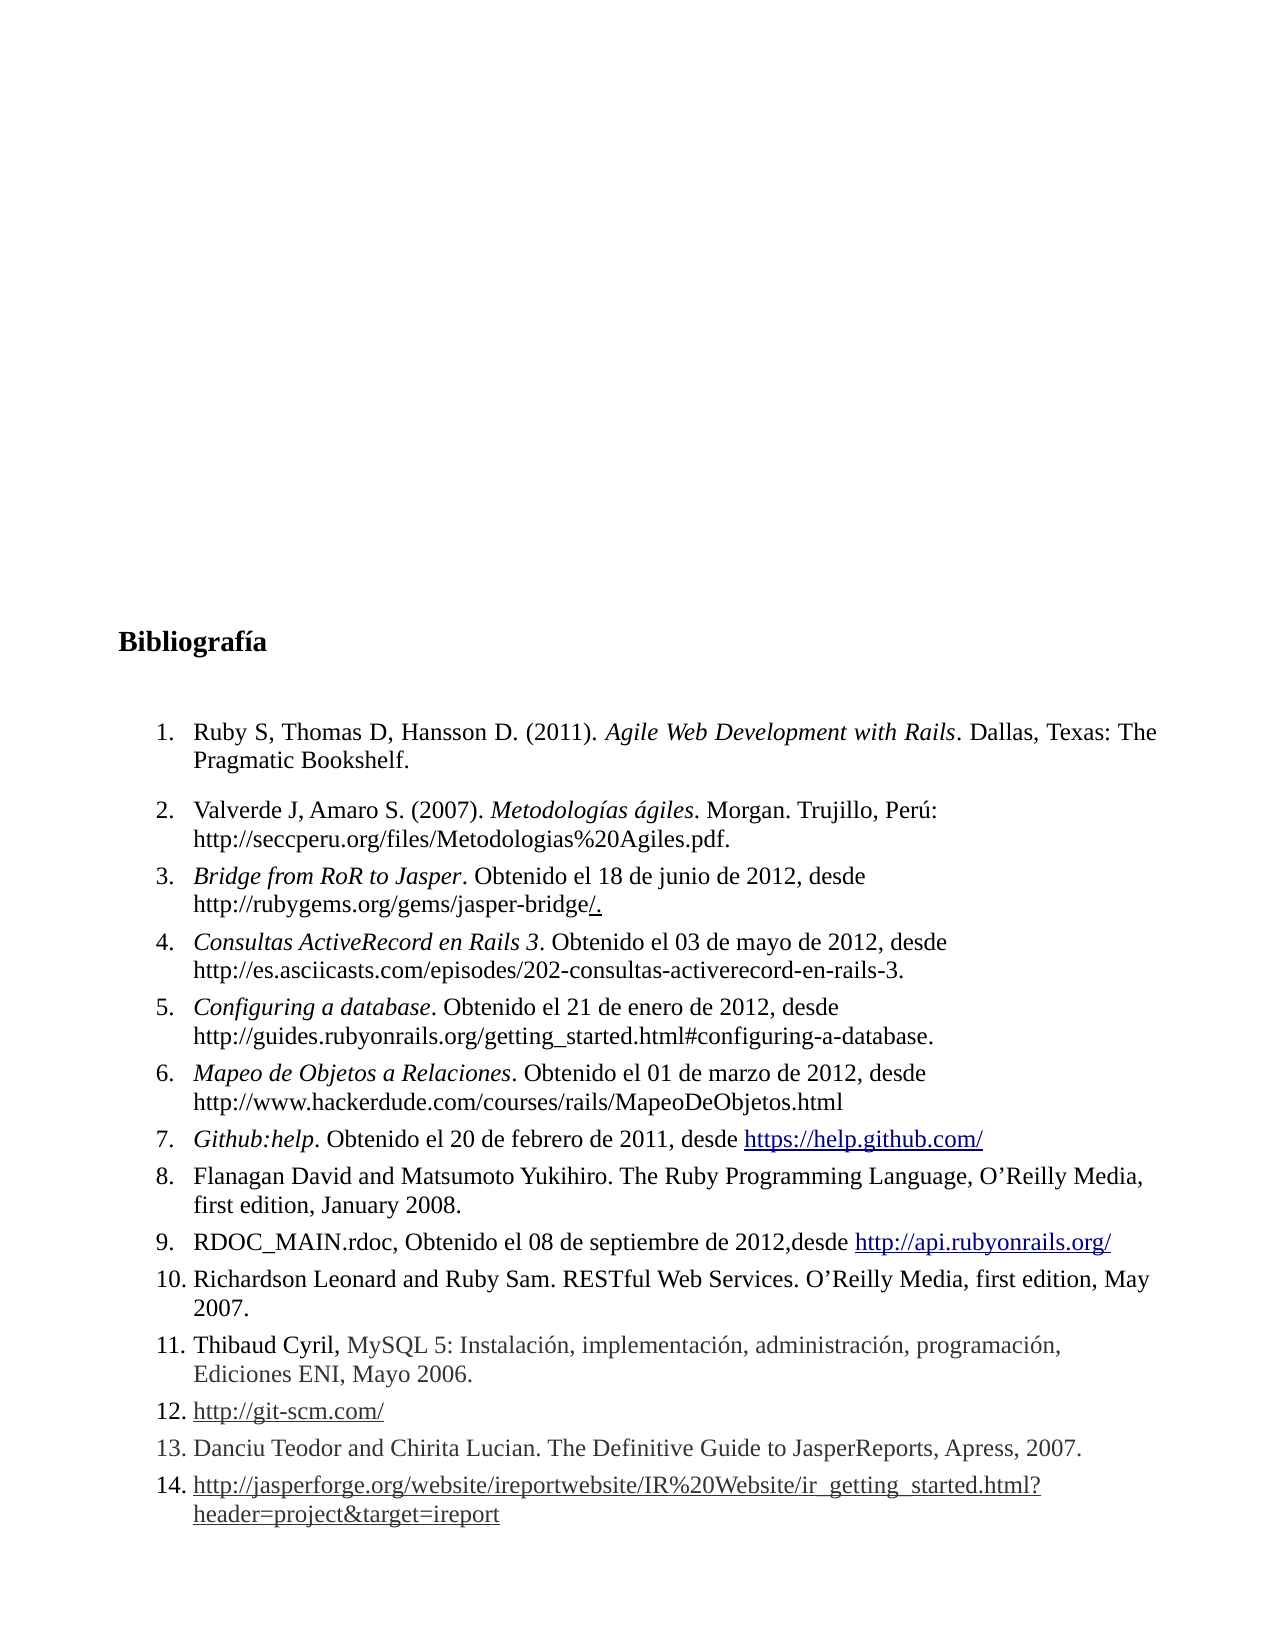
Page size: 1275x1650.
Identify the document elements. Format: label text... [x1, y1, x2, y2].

list Thibaud Cyril, MySQL 5: Instalación, implementación, administración, programación, Ediciones ENI, Mayo 2006. [156, 1330, 1157, 1387]
list Flanagan David and Matsumoto Yukihiro. The Ruby Programming Language, O’Reilly Media, first edition, January 2008. [156, 1161, 1157, 1219]
text Bibliografía [118, 624, 1157, 658]
list Valverde J, Amaro S. (2007). Metodologías ágiles. Morgan. Trujillo, Perú: http://seccperu.org/files/Metodologias%20Agiles.pdf. [156, 795, 1157, 852]
list http://jasperforge.org/website/ireportwebsite/IR%20Website/ir_getting_started.html?header=project&target=ireport [156, 1470, 1157, 1527]
list Configuring a database. Obtenido el 21 de enero de 2012, desde http://guides.rubyonrails.org/getting_started.html#configuring-a-database. [156, 992, 1157, 1050]
list Richardson Leonard and Ruby Sam. RESTful Web Services. O’Reilly Media, first edition, May 2007. [156, 1264, 1157, 1322]
list http://git-scm.com/ [156, 1396, 1157, 1424]
list Danciu Teodor and Chirita Lucian. The Definitive Guide to JasperReports, Apress, 2007. [156, 1433, 1157, 1462]
list Bridge from RoR to Jasper. Obtenido el 18 de junio de 2012, desde http://rubygems.org/gems/jasper-bridge/. [156, 861, 1157, 918]
list Github:help. Obtenido el 20 de febrero de 2011, desde https://help.github.com/ [156, 1124, 1157, 1153]
list Ruby S, Thomas D, Hansson D. (2011). Agile Web Development with Rails. Dallas, Texas: The Pragmatic Bookshelf. [156, 717, 1157, 774]
list Mapeo de Objetos a Relaciones. Obtenido el 01 de marzo de 2012, desde http://www.hackerdude.com/courses/rails/MapeoDeObjetos.html [156, 1058, 1157, 1116]
list Consultas ActiveRecord en Rails 3. Obtenido el 03 de mayo de 2012, desde http://es.asciicasts.com/episodes/202-consultas-activerecord-en-rails-3. [156, 927, 1157, 984]
list RDOC_MAIN.rdoc, Obtenido el 08 de septiembre de 2012,desde http://api.rubyonrails.org/ [156, 1227, 1157, 1256]
